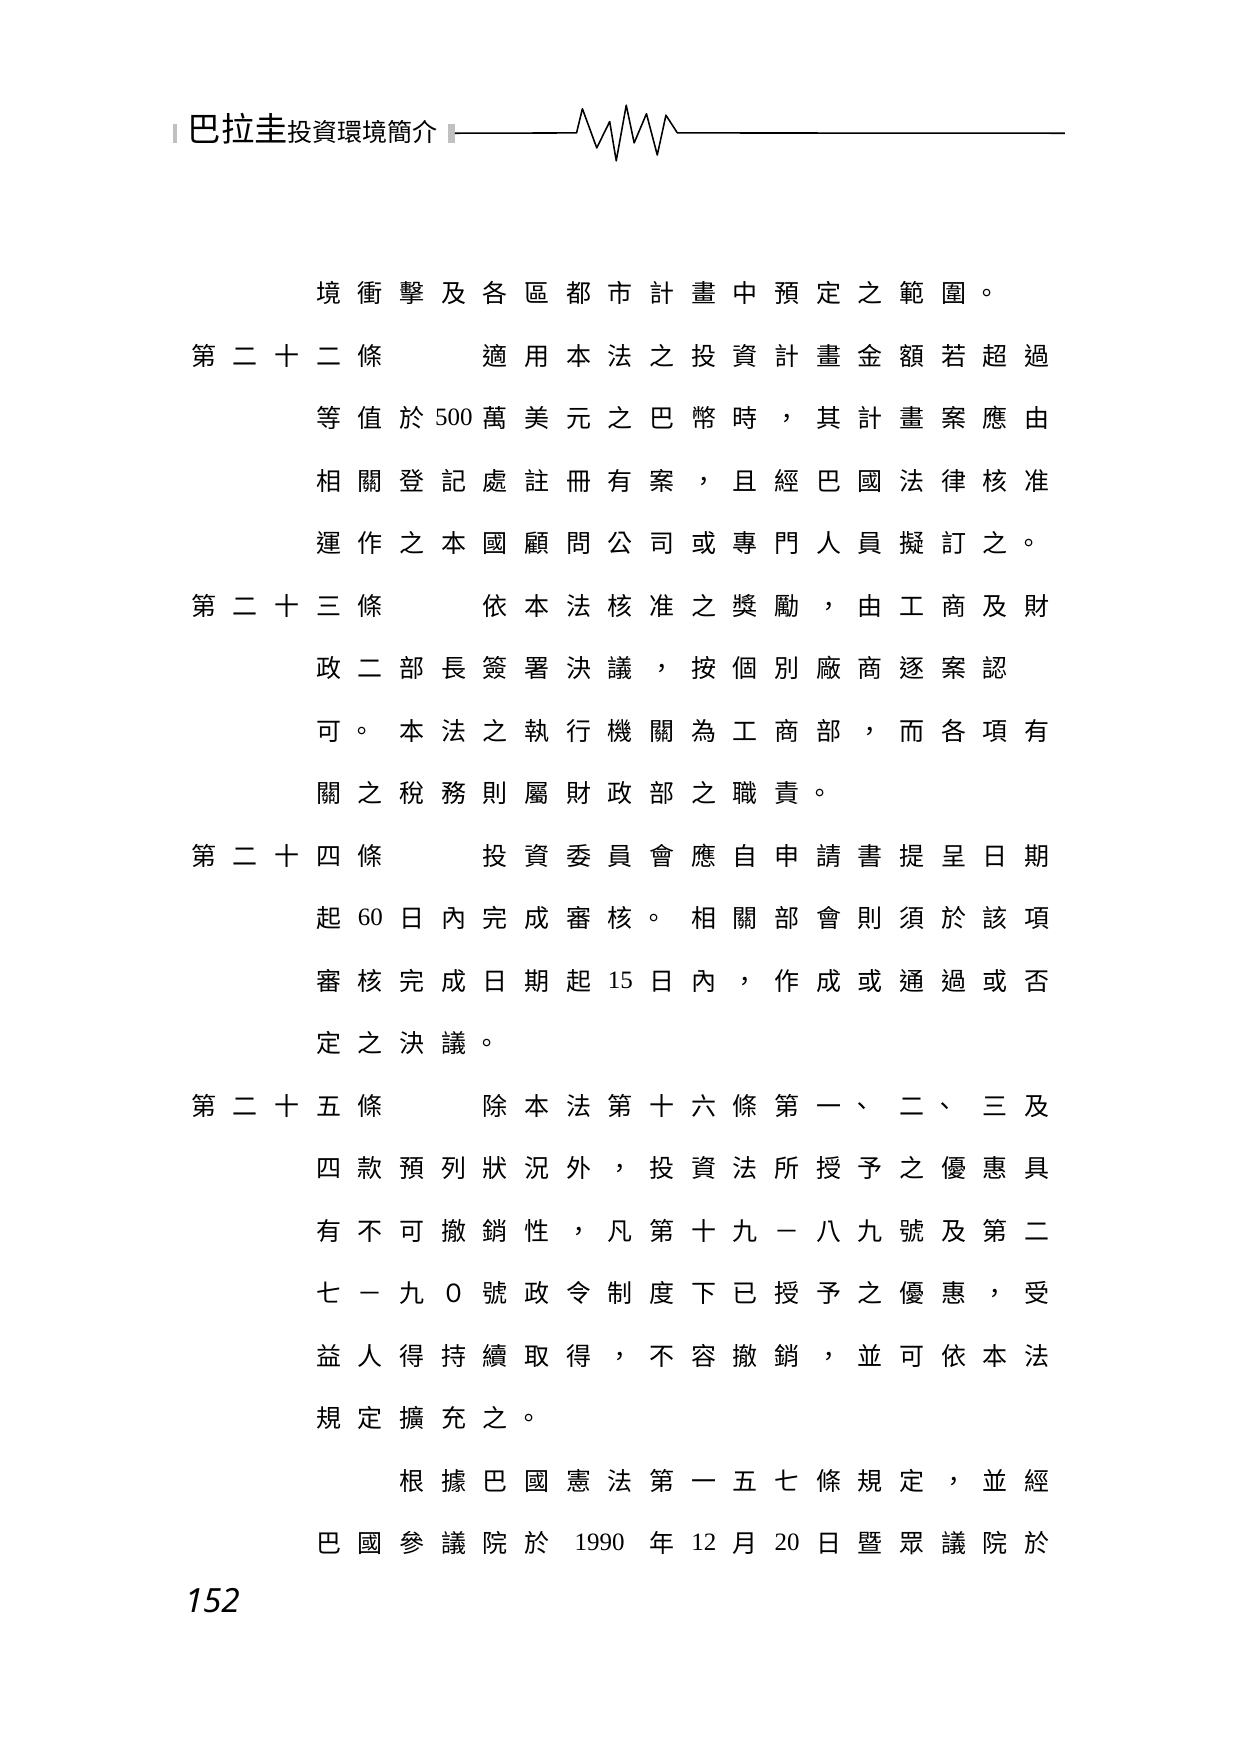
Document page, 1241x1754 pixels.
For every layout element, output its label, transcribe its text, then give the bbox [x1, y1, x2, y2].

text 第二十三條 依本法核准之獎勵，由工商及財政二部長簽署決議，按個別廠商逐案認可。本法之執行機關為工商部，而各項有關之稅務則屬財政部之職責。 [183, 563, 1058, 813]
text 第二十四條 投資委員會應自申請書提呈日期起60日內完成審核。相關部會則須於該項審核完成日期起15日內，作成或通過或否定之決議。 [183, 813, 1058, 1063]
text 境衝擊及各區都市計畫中預定之範圍。 [183, 250, 1058, 313]
text 第二十五條 除本法第十六條第一、二、三及四款預列狀況外，投資法所授予之優惠具有不可撤銷性，凡第十九－八九號及第二七－九０號政令制度下已授予之優惠，受益人得持續取得，不容撤銷，並可依本法規定擴充之。 [183, 1063, 1058, 1438]
text 根據巴國憲法第一五七條規定，並經巴國參議院於1990年12月20日暨眾議院於 [306, 1438, 1058, 1563]
text 第二十二條 適用本法之投資計畫金額若超過等值於500萬美元之巴幣時，其計畫案應由相關登記處註冊有案，且經巴國法律核准運作之本國顧問公司或專門人員擬訂之。 [183, 313, 1058, 563]
